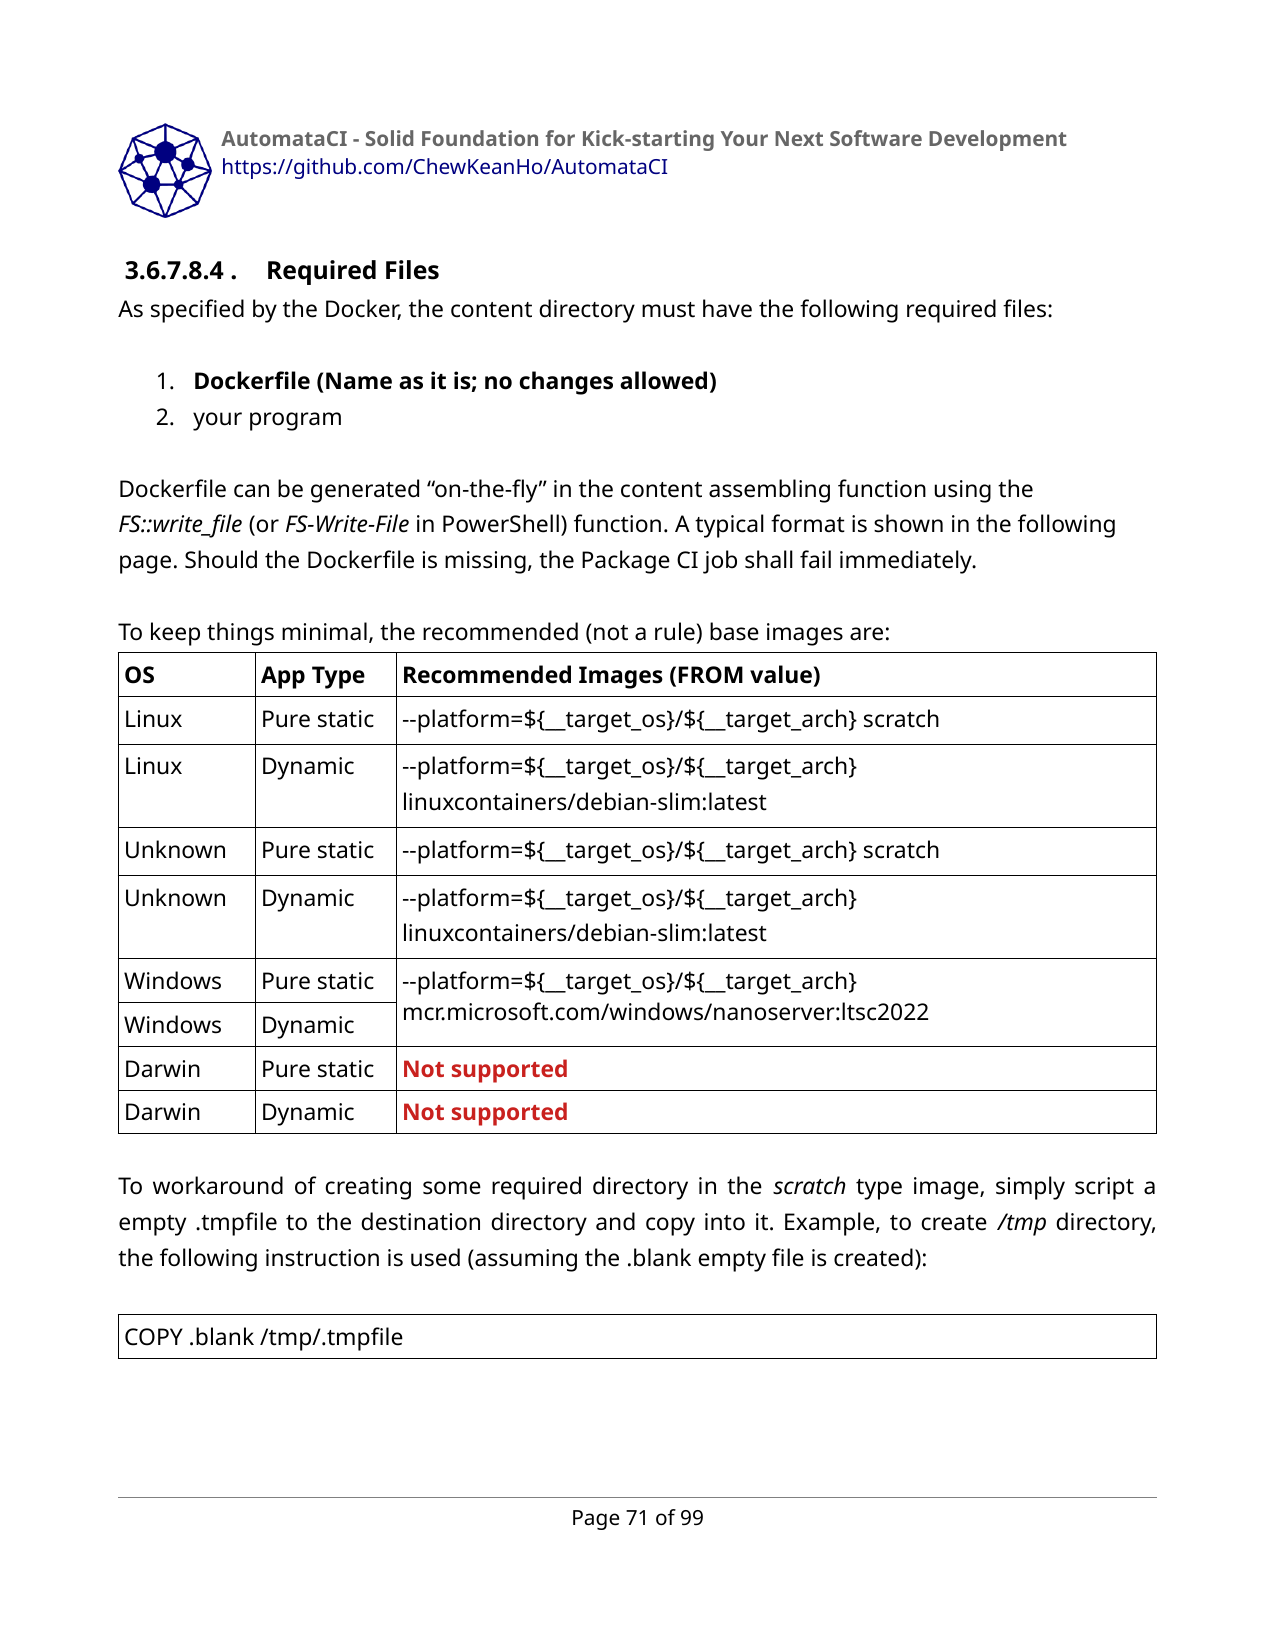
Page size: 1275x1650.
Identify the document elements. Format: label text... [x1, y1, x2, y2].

text Dockerfile can be generated “on-the-fly” in the content assembling function using the [118, 472, 1157, 504]
table_cell --platform=${__target_os}/${__target_arch} linuxcontainers/debian-slim:latest [397, 745, 1156, 827]
table_header Recommended Images (FROM value) [397, 653, 1156, 696]
table_cell Not supported [397, 1091, 1156, 1133]
table_cell Not supported [397, 1047, 1156, 1089]
text To workaround of creating some required directory in the scratch type image, simply script a empty .tmpfile to the destination directory and copy into it. Example, to create /tmp directory, the following instruction is used (assuming the .blank empty file is created): [118, 1170, 1157, 1273]
text FS::write_file (or FS-Write-File in PowerShell) function. A typical format is shown in the following page. Should the Dockerfile is missing, the Package CI job shall fail immediately. [118, 508, 1157, 576]
list your program [156, 401, 1157, 432]
table_cell Pure static [256, 697, 396, 743]
table_cell --platform=${__target_os}/${__target_arch} scratch [397, 828, 1156, 875]
table_cell --platform=${__target_os}/${__target_arch} scratch [397, 697, 1156, 743]
table_cell --platform=${__target_os}/${__target_arch} mcr.microsoft.com/windows/nanoserver:ltsc2022 [397, 959, 1156, 1046]
table_cell Windows [119, 1003, 255, 1046]
table_cell Darwin [119, 1091, 255, 1133]
table_cell Pure static [256, 1047, 396, 1089]
table_cell Pure static [256, 959, 396, 1002]
table_cell Dynamic [256, 1091, 396, 1133]
table_cell Linux [119, 697, 255, 743]
table_cell Dynamic [256, 745, 396, 827]
table_cell Linux [119, 745, 255, 827]
table_cell Unknown [119, 876, 255, 958]
table_cell Darwin [119, 1047, 255, 1089]
list Dockerfile (Name as it is; no changes allowed) [156, 365, 1157, 396]
picture [118, 123, 212, 218]
text To keep things minimal, the recommended (not a rule) base images are: [118, 616, 1157, 647]
table_cell Windows [119, 959, 255, 1002]
table_cell Dynamic [256, 1003, 396, 1046]
table_cell Unknown [119, 828, 255, 875]
table_header App Type [256, 653, 396, 696]
subtitle Required Files [118, 253, 1157, 287]
table_cell Pure static [256, 828, 396, 875]
table_header OS [119, 653, 255, 696]
text As specified by the Docker, the content directory must have the following required files: [118, 293, 1157, 324]
table_cell Dynamic [256, 876, 396, 958]
table_cell --platform=${__target_os}/${__target_arch} linuxcontainers/debian-slim:latest [397, 876, 1156, 958]
table_header COPY .blank /tmp/.tmpfile [119, 1315, 1156, 1358]
